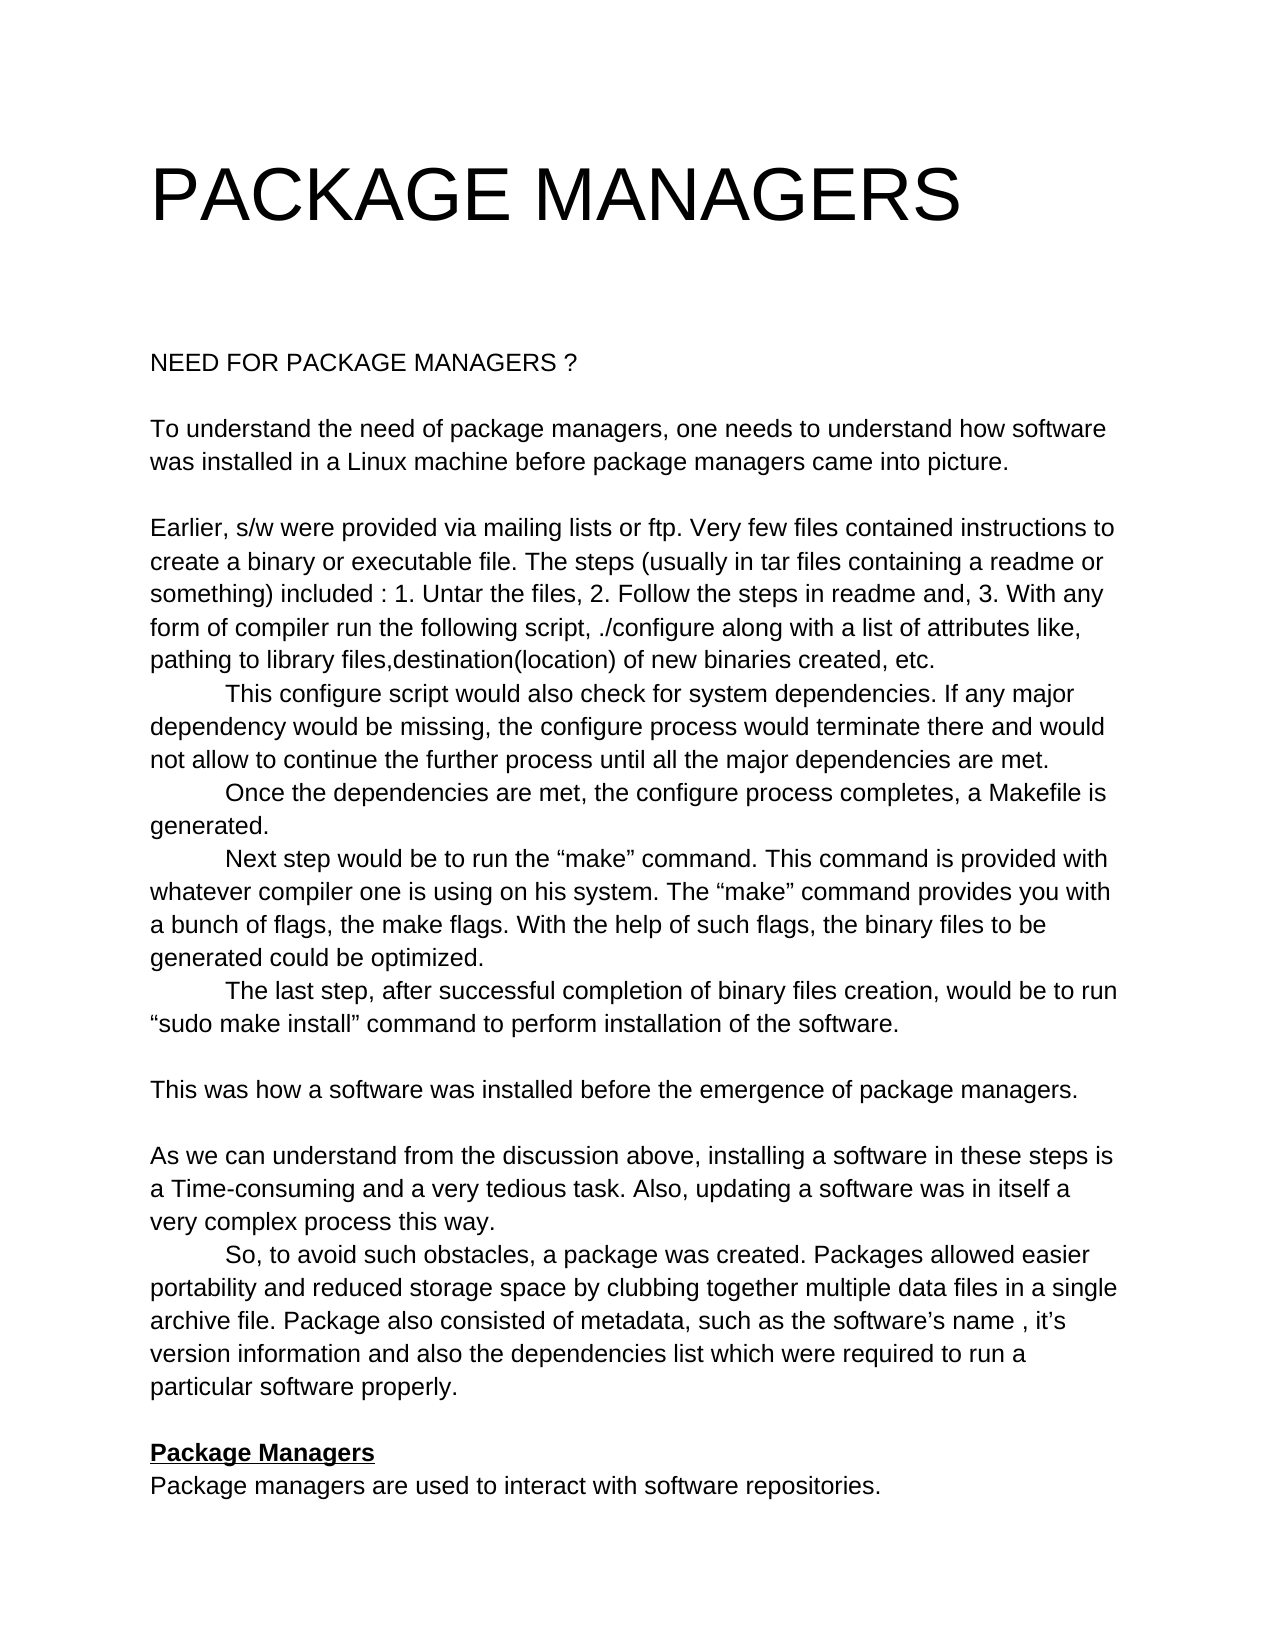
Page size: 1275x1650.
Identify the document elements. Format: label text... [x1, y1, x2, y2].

text Next step would be to run the “make” command. This command is provided with whatever compiler one is using on his system. The “make” command provides you with a bunch of flags, the make flags. With the help of such flags, the binary files to be generated could be optimized. [150, 844, 1125, 971]
text PACKAGE MANAGERS [150, 150, 1125, 236]
text So, to avoid such obstacles, a package was created. Packages allowed easier portability and reduced storage space by clubbing together multiple data files in a single archive file. Package also consisted of metadata, such as the software’s name , it’s version information and also the dependencies list which were required to run a particular software properly. [150, 1240, 1125, 1401]
text Once the dependencies are met, the configure process completes, a Makefile is generated. [150, 778, 1125, 839]
text The last step, after successful completion of binary files creation, would be to run “sudo make install” command to perform installation of the software. [150, 976, 1125, 1037]
text Package managers are used to interact with software repositories. [150, 1471, 1125, 1500]
text This configure script would also check for system dependencies. If any major dependency would be missing, the configure process would terminate there and would not allow to continue the further process until all the major dependencies are met. [150, 678, 1125, 773]
text Package Managers [150, 1438, 1125, 1467]
text To understand the need of package managers, one needs to understand how software was installed in a Linux machine before package managers came into picture. [150, 414, 1125, 476]
text Earlier, s/w were provided via mailing lists or ftp. Very few files contained instructions to create a binary or executable file. The steps (usually in tar files containing a readme or something) included : 1. Untar the files, 2. Follow the steps in readme and, 3. With any form of compiler run the following script, ./configure along with a list of attributes like, pathing to library files,destination(location) of new binaries created, etc. [150, 513, 1125, 674]
text As we can understand from the discussion above, installing a software in these steps is a Time-consuming and a very tedious task. Also, updating a software was in itself a very complex process this way. [150, 1141, 1125, 1236]
text NEED FOR PACKAGE MANAGERS ? [150, 348, 1125, 377]
text This was how a software was installed before the emergence of package managers. [150, 1075, 1125, 1103]
